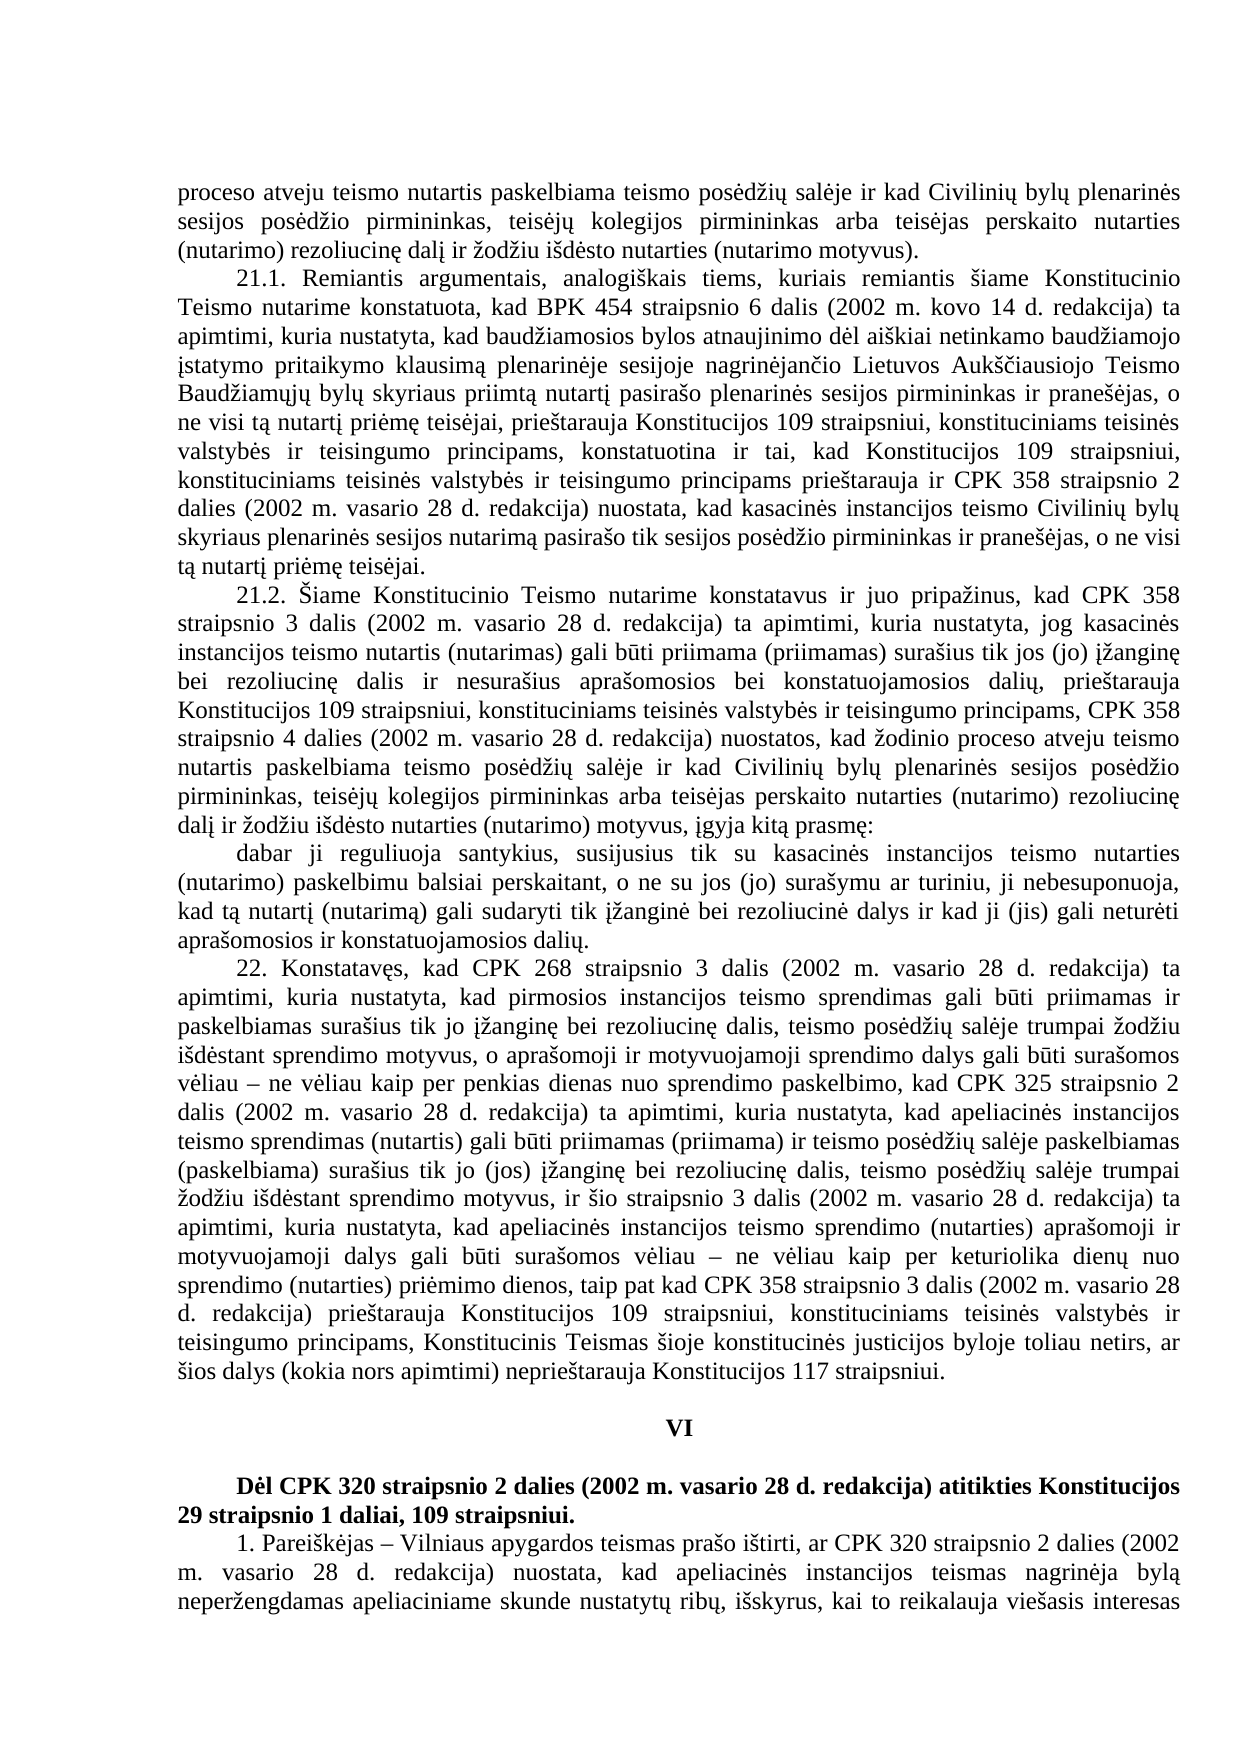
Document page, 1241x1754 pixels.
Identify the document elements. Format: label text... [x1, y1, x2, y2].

text VI [177, 1413, 1181, 1442]
text 21.2. Šiame Konstitucinio Teismo nutarime konstatavus ir juo pripažinus, kad CPK 358 straipsnio 3 dalis (2002 m. vasario 28 d. redakcija) ta apimtimi, kuria nustatyta, jog kasacinės instancijos teismo nutartis (nutarimas) gali būti priimama (priimamas) surašius tik jos (jo) įžanginę bei rezoliucinę dalis ir nesurašius aprašomosios bei konstatuojamosios dalių, prieštarauja Konstitucijos 109 straipsniui, konstituciniams teisinės valstybės ir teisingumo principams, CPK 358 straipsnio 4 dalies (2002 m. vasario 28 d. redakcija) nuostatos, kad žodinio proceso atveju teismo nutartis paskelbiama teismo posėdžių salėje ir kad Civilinių bylų plenarinės sesijos posėdžio pirmininkas, teisėjų kolegijos pirmininkas arba teisėjas perskaito nutarties (nutarimo) rezoliucinę dalį ir žodžiu išdėsto nutarties (nutarimo) motyvus, įgyja kitą prasmę: [177, 580, 1181, 838]
text Dėl CPK 320 straipsnio 2 dalies (2002 m. vasario 28 d. redakcija) atitikties Konstitucijos 29 straipsnio 1 daliai, 109 straipsniui. [177, 1471, 1181, 1528]
text 1. Pareiškėjas – Vilniaus apygardos teismas prašo ištirti, ar CPK 320 straipsnio 2 dalies (2002 m. vasario 28 d. redakcija) nuostata, kad apeliacinės instancijos teismas nagrinėja bylą neperžengdamas apeliaciniame skunde nustatytų ribų, išskyrus, kai to reikalauja viešasis interesas [177, 1528, 1181, 1615]
text 21.1. Remiantis argumentais, analogiškais tiems, kuriais remiantis šiame Konstitucinio Teismo nutarime konstatuota, kad BPK 454 straipsnio 6 dalis (2002 m. kovo 14 d. redakcija) ta apimtimi, kuria nustatyta, kad baudžiamosios bylos atnaujinimo dėl aiškiai netinkamo baudžiamojo įstatymo pritaikymo klausimą plenarinėje sesijoje nagrinėjančio Lietuvos Aukščiausiojo Teismo Baudžiamųjų bylų skyriaus priimtą nutartį pasirašo plenarinės sesijos pirmininkas ir pranešėjas, o ne visi tą nutartį priėmę teisėjai, prieštarauja Konstitucijos 109 straipsniui, konstituciniams teisinės valstybės ir teisingumo principams, konstatuotina ir tai, kad Konstitucijos 109 straipsniui, konstituciniams teisinės valstybės ir teisingumo principams prieštarauja ir CPK 358 straipsnio 2 dalies (2002 m. vasario 28 d. redakcija) nuostata, kad kasacinės instancijos teismo Civilinių bylų skyriaus plenarinės sesijos nutarimą pasirašo tik sesijos posėdžio pirmininkas ir pranešėjas, o ne visi tą nutartį priėmę teisėjai. [177, 263, 1181, 580]
text proceso atveju teismo nutartis paskelbiama teismo posėdžių salėje ir kad Civilinių bylų plenarinės sesijos posėdžio pirmininkas, teisėjų kolegijos pirmininkas arba teisėjas perskaito nutarties (nutarimo) rezoliucinę dalį ir žodžiu išdėsto nutarties (nutarimo motyvus). [177, 177, 1181, 263]
text dabar ji reguliuoja santykius, susijusius tik su kasacinės instancijos teismo nutarties (nutarimo) paskelbimu balsiai perskaitant, o ne su jos (jo) surašymu ar turiniu, ji nebesuponuoja, kad tą nutartį (nutarimą) gali sudaryti tik įžanginė bei rezoliucinė dalys ir kad ji (jis) gali neturėti aprašomosios ir konstatuojamosios dalių. [177, 838, 1181, 953]
text 22. Konstatavęs, kad CPK 268 straipsnio 3 dalis (2002 m. vasario 28 d. redakcija) ta apimtimi, kuria nustatyta, kad pirmosios instancijos teismo sprendimas gali būti priimamas ir paskelbiamas surašius tik jo įžanginę bei rezoliucinę dalis, teismo posėdžių salėje trumpai žodžiu išdėstant sprendimo motyvus, o aprašomoji ir motyvuojamoji sprendimo dalys gali būti surašomos vėliau – ne vėliau kaip per penkias dienas nuo sprendimo paskelbimo, kad CPK 325 straipsnio 2 dalis (2002 m. vasario 28 d. redakcija) ta apimtimi, kuria nustatyta, kad apeliacinės instancijos teismo sprendimas (nutartis) gali būti priimamas (priimama) ir teismo posėdžių salėje paskelbiamas (paskelbiama) surašius tik jo (jos) įžanginę bei rezoliucinę dalis, teismo posėdžių salėje trumpai žodžiu išdėstant sprendimo motyvus, ir šio straipsnio 3 dalis (2002 m. vasario 28 d. redakcija) ta apimtimi, kuria nustatyta, kad apeliacinės instancijos teismo sprendimo (nutarties) aprašomoji ir motyvuojamoji dalys gali būti surašomos vėliau – ne vėliau kaip per keturiolika dienų nuo sprendimo (nutarties) priėmimo dienos, taip pat kad CPK 358 straipsnio 3 dalis (2002 m. vasario 28 d. redakcija) prieštarauja Konstitucijos 109 straipsniui, konstituciniams teisinės valstybės ir teisingumo principams, Konstitucinis Teismas šioje konstitucinės justicijos byloje toliau netirs, ar šios dalys (kokia nors apimtimi) neprieštarauja Konstitucijos 117 straipsniui. [177, 953, 1181, 1385]
